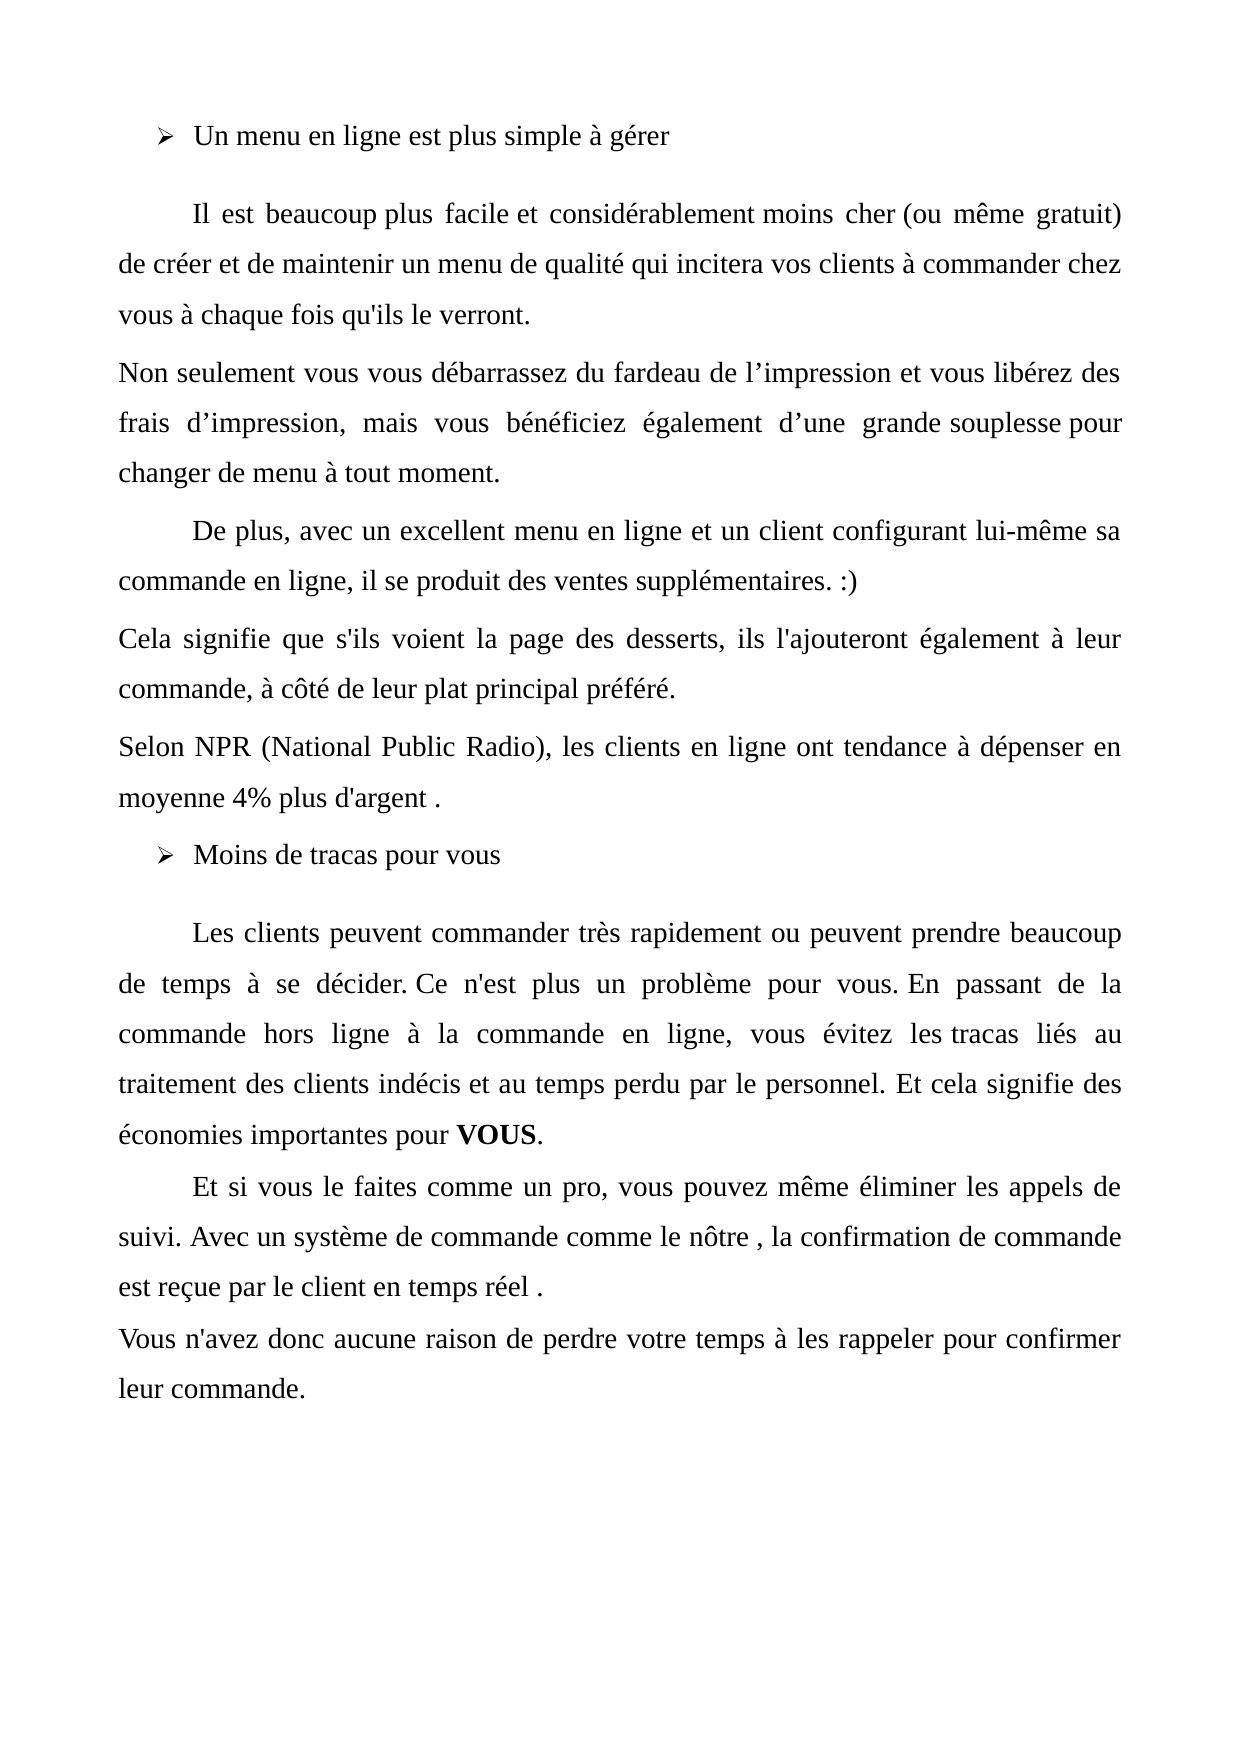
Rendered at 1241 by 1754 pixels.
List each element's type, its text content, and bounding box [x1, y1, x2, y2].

text Non seulement vous vous débarrassez du fardeau de l’impression et vous libérez des frais d’impression, mais vous bénéficiez également d’une grande souplesse pour changer de menu à tout moment. [118, 355, 1122, 489]
text De plus, avec un excellent menu en ligne et un client configurant lui-même sa commande en ligne, il se produit des ventes supplémentaires. :) [118, 513, 1122, 597]
text Et si vous le faites comme un pro, vous pouvez même éliminer les appels de suivi. Avec un système de commande comme le nôtre , la confirmation de commande est reçue par le client en temps réel . [118, 1169, 1122, 1303]
list Un menu en ligne est plus simple à gérer [156, 118, 1122, 152]
text Les clients peuvent commander très rapidement ou peuvent prendre beaucoup de temps à se décider. Ce n'est plus un problème pour vous. En passant de la commande hors ligne à la commande en ligne, vous évitez les tracas liés au traitement des clients indécis et au temps perdu par le personnel. Et cela signifie des économies importantes pour VOUS. [118, 916, 1122, 1150]
text Il est beaucoup plus facile et considérablement moins cher (ou même gratuit) de créer et de maintenir un menu de qualité qui incitera vos clients à commander chez vous à chaque fois qu'ils le verront. [118, 196, 1122, 330]
list Moins de tracas pour vous [156, 837, 1122, 871]
text Selon NPR (National Public Radio), les clients en ligne ont tendance à dépenser en moyenne 4% plus d'argent . [118, 729, 1122, 813]
text Vous n'avez donc aucune raison de perdre votre temps à les rappeler pour confirmer leur commande. [118, 1321, 1122, 1405]
text Cela signifie que s'ils voient la page des desserts, ils l'ajouteront également à leur commande, à côté de leur plat principal préféré. [118, 621, 1122, 705]
